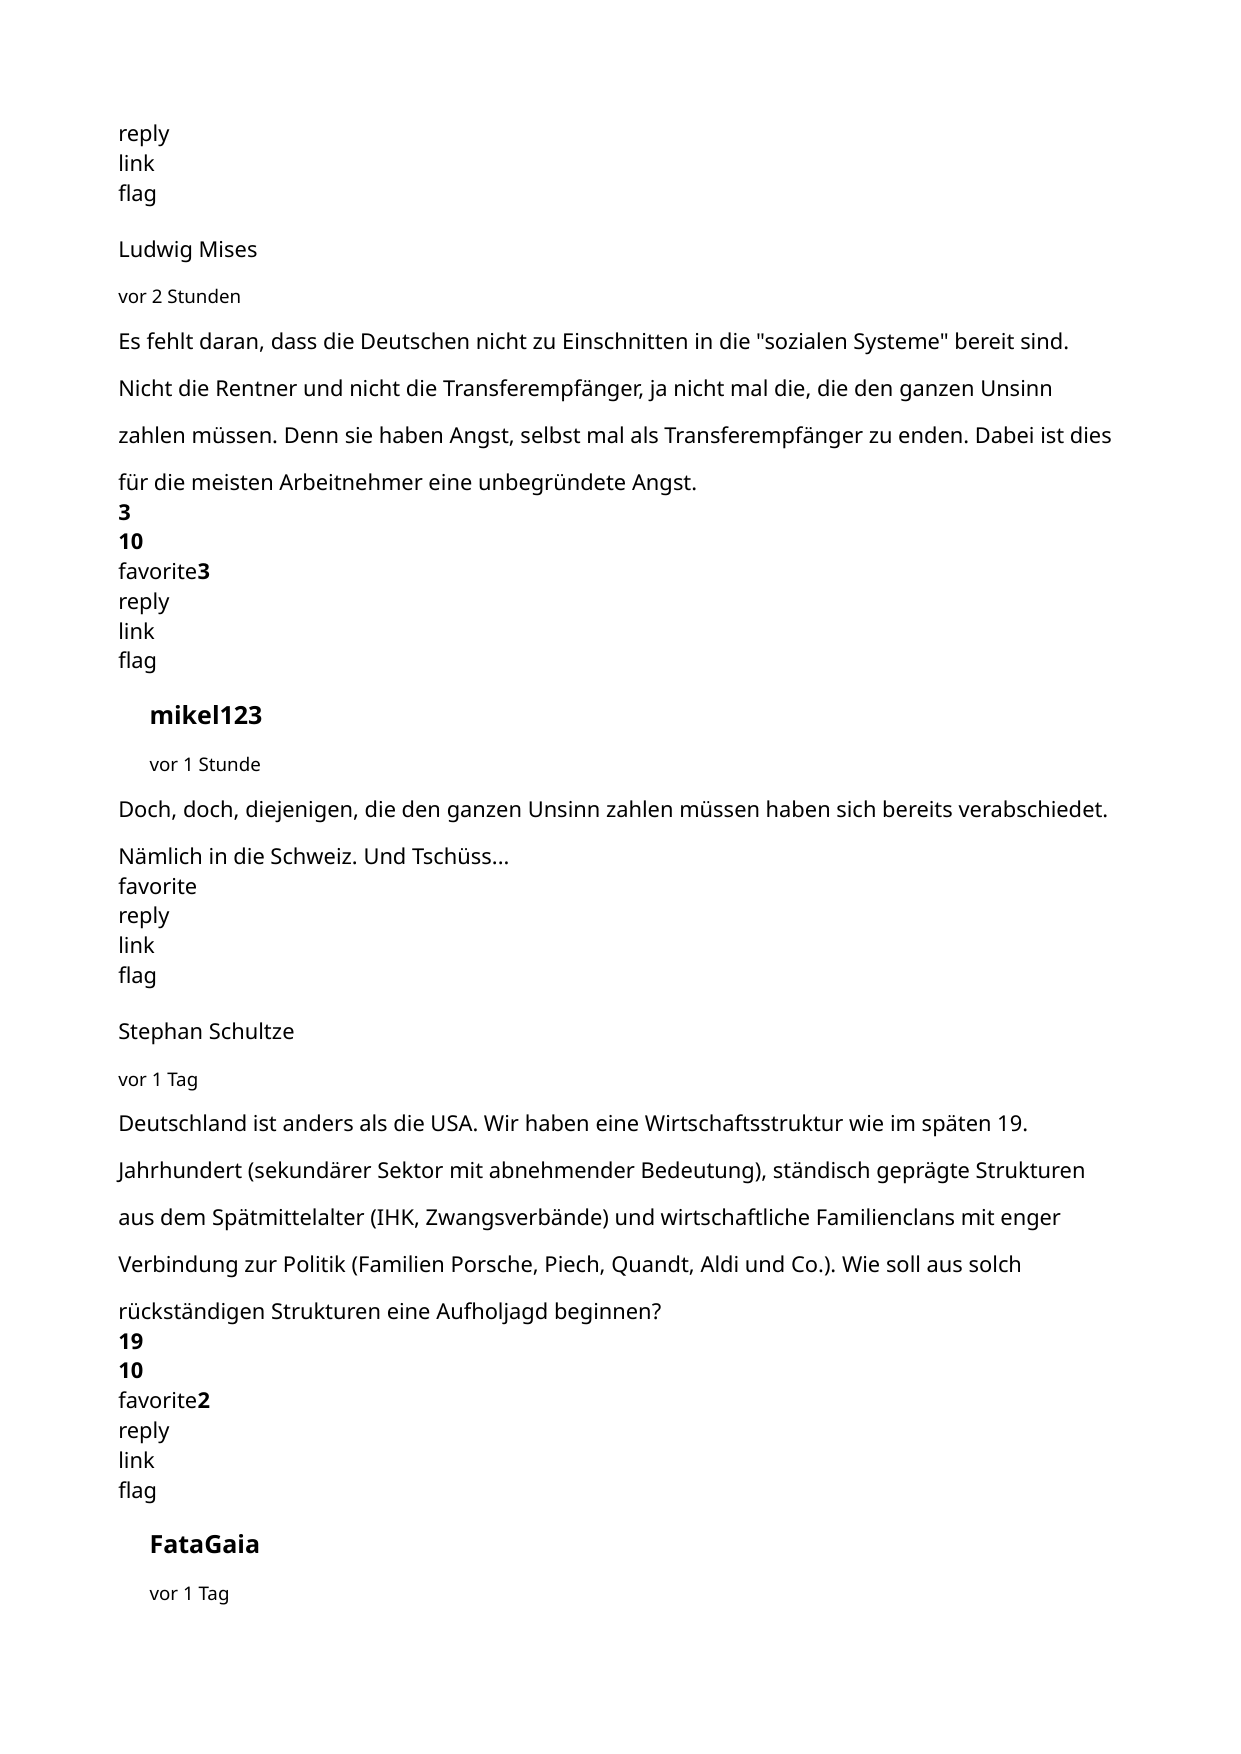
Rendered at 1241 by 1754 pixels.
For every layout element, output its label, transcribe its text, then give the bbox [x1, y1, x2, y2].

text favorite2 [118, 1385, 1122, 1415]
text favorite3 [118, 556, 1122, 586]
text flag [118, 178, 1122, 207]
text flag [118, 646, 1122, 675]
text link [118, 148, 1122, 178]
text FataGaia [149, 1520, 1114, 1561]
text vor 1 Stunde [149, 747, 1122, 777]
text Deutschland ist anders als die USA. Wir haben eine Wirtschaftsstruktur wie im späten 19. Jahrhundert (sekundärer Sektor mit abnehmender Bedeutung), ständisch geprägte Strukturen aus dem Spätmittelalter (IHK, Zwangsverbände) und wirtschaftliche Familienclans mit enger Verbindung zur Politik (Familien Porsche, Piech, Quandt, Aldi und Co.). Wie soll aus solch rückständigen Strukturen eine Aufholjagd beginnen? [118, 1091, 1122, 1326]
text flag [118, 1475, 1122, 1504]
text mikel123 [149, 691, 1114, 732]
text favorite [118, 871, 1122, 900]
text 10 [118, 1356, 1122, 1385]
text vor 2 Stunden [118, 279, 1122, 309]
text vor 1 Tag [118, 1062, 1122, 1091]
text Ludwig Mises [118, 223, 1114, 264]
text reply [118, 1415, 1122, 1445]
text reply [118, 900, 1122, 930]
text 19 [118, 1326, 1122, 1356]
text Stephan Schultze [118, 1005, 1114, 1046]
text flag [118, 960, 1122, 990]
text link [118, 930, 1122, 960]
text link [118, 1445, 1122, 1475]
text Es fehlt daran, dass die Deutschen nicht zu Einschnitten in die "sozialen Systeme" bereit sind. Nicht die Rentner und nicht die Transferempfänger, ja nicht mal die, die den ganzen Unsinn zahlen müssen. Denn sie haben Angst, selbst mal als Transferempfänger zu enden. Dabei ist dies für die meisten Arbeitnehmer eine unbegründete Angst. [118, 309, 1122, 497]
text reply [118, 586, 1122, 616]
text link [118, 616, 1122, 646]
text Doch, doch, diejenigen, die den ganzen Unsinn zahlen müssen haben sich bereits verabschiedet. Nämlich in die Schweiz. Und Tschüss... [118, 777, 1122, 871]
text reply [118, 118, 1122, 148]
text 3 [118, 497, 1122, 526]
text 10 [118, 526, 1122, 556]
text vor 1 Tag [149, 1576, 1122, 1606]
